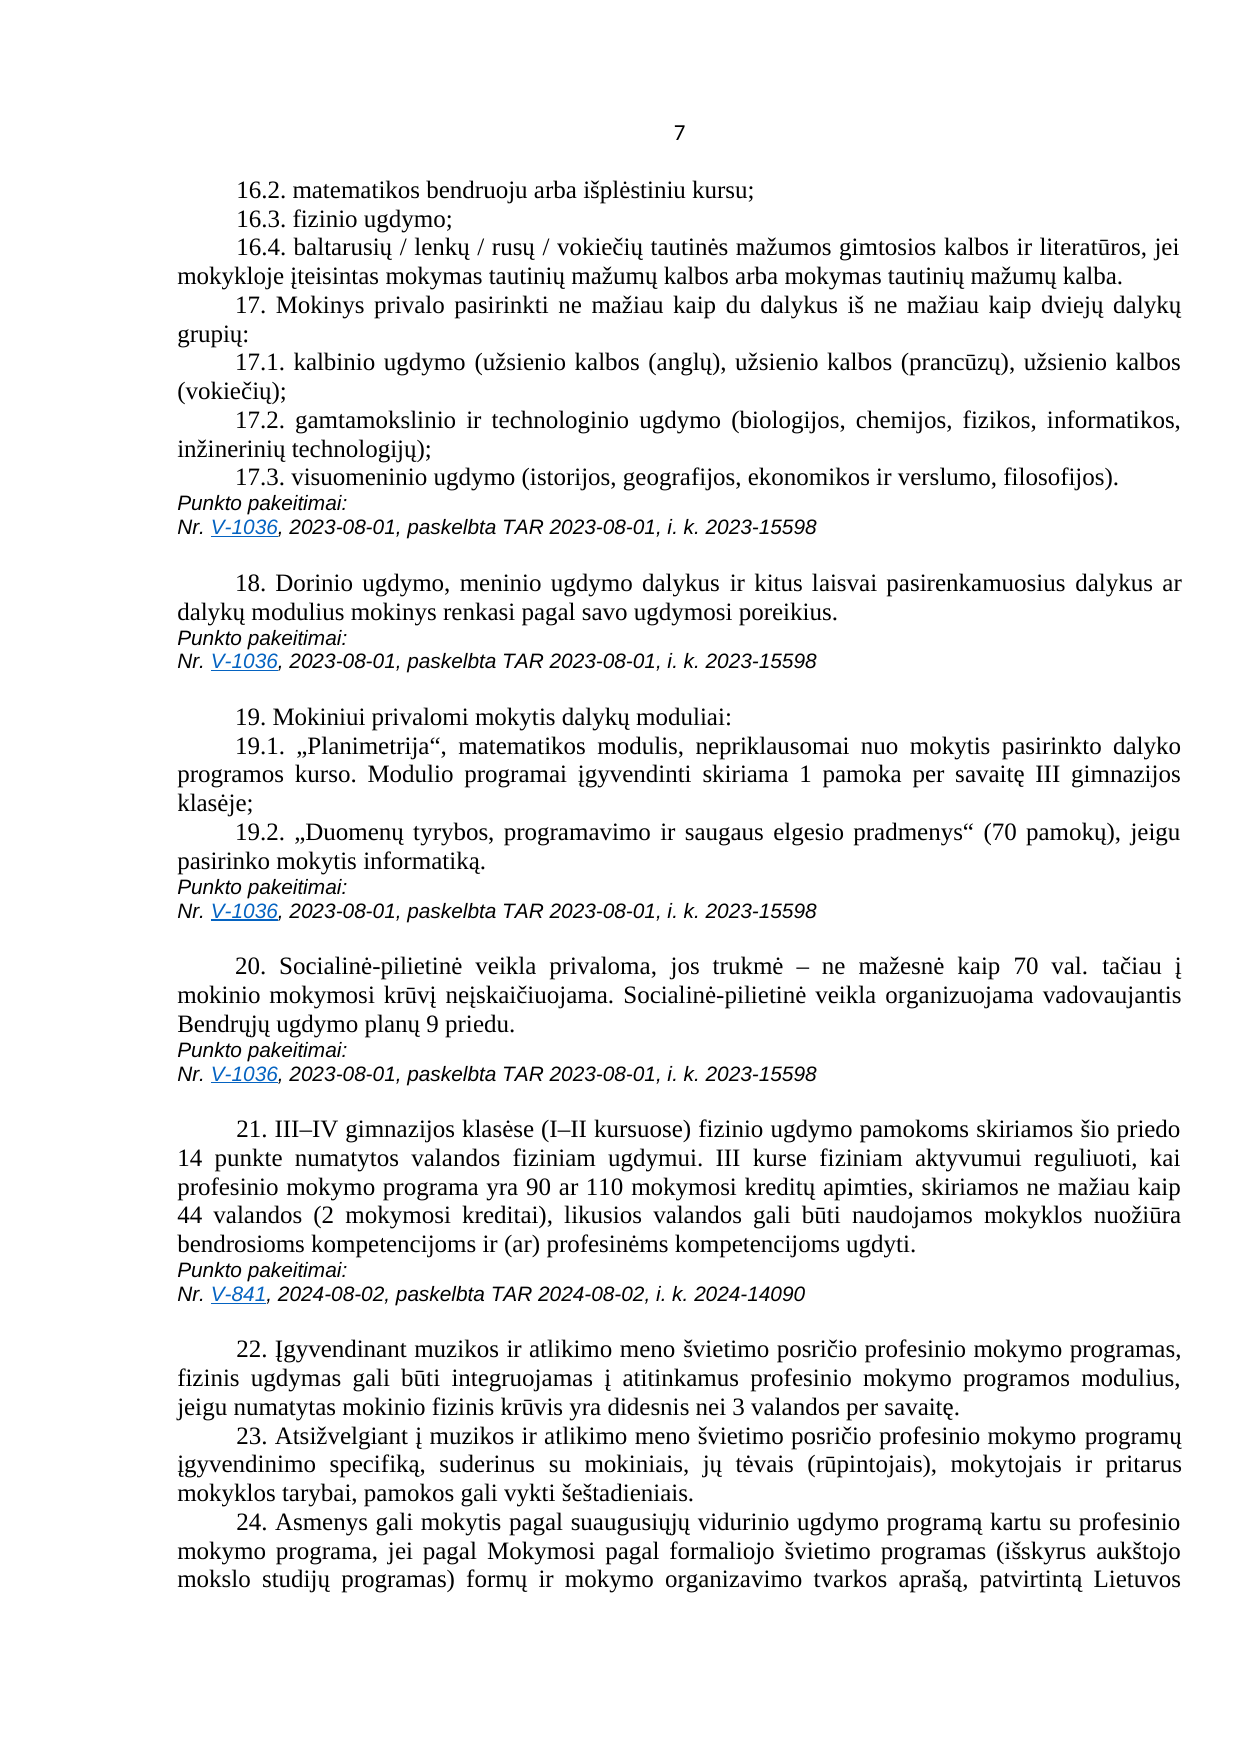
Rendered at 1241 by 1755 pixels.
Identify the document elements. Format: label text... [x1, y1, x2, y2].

text 19.2. „Duomenų tyrybos, programavimo ir saugaus elgesio pradmenys“ (70 pamokų), jeigu pasirinko mokytis informatiką. [177, 817, 1182, 874]
text 23. Atsižvelgiant į muzikos ir atlikimo meno švietimo posričio profesinio mokymo programų įgyvendinimo specifiką, suderinus su mokiniais, jų tėvais (rūpintojais), mokytojais ir pritarus mokyklos tarybai, pamokos gali vykti šeštadieniais. [177, 1421, 1182, 1507]
text 21. III–IV gimnazijos klasėse (I–II kursuose) fizinio ugdymo pamokoms skiriamos šio priedo 14 punkte numatytos valandos fiziniam ugdymui. III kurse fiziniam aktyvumui reguliuoti, kai profesinio mokymo programa yra 90 ar 110 mokymosi kreditų apimties, skiriamos ne mažiau kaip 44 valandos (2 mokymosi kreditai), likusios valandos gali būti naudojamos mokyklos nuožiūra bendrosioms kompetencijoms ir (ar) profesinėms kompetencijoms ugdyti. [177, 1114, 1182, 1258]
text 17.3. visuomeninio ugdymo (istorijos, geografijos, ekonomikos ir verslumo, filosofijos). [177, 462, 1182, 491]
text 20. Socialinė-pilietinė veikla privaloma, jos trukmė – ne mažesnė kaip 70 val. tačiau į mokinio mokymosi krūvį neįskaičiuojama. Socialinė-pilietinė veikla organizuojama vadovaujantis Bendrųjų ugdymo planų 9 priedu. [177, 951, 1182, 1037]
text Punkto pakeitimai: [177, 1037, 1182, 1061]
text 16.4. baltarusių / lenkų / rusų / vokiečių tautinės mažumos gimtosios kalbos ir literatūros, jei mokykloje įteisintas mokymas tautinių mažumų kalbos arba mokymas tautinių mažumų kalba. [177, 232, 1182, 290]
text Nr. V-1036, 2023-08-01, paskelbta TAR 2023-08-01, i. k. 2023-15598 [177, 649, 1182, 673]
text 16.2. matematikos bendruoju arba išplėstiniu kursu; [177, 175, 1182, 204]
text 22. Įgyvendinant muzikos ir atlikimo meno švietimo posričio profesinio mokymo programas, fizinis ugdymas gali būti integruojamas į atitinkamus profesinio mokymo programos modulius, jeigu numatytas mokinio fizinis krūvis yra didesnis nei 3 valandos per savaitę. [177, 1334, 1182, 1421]
text Punkto pakeitimai: [177, 491, 1182, 515]
text Punkto pakeitimai: [177, 625, 1182, 649]
text 19. Mokiniui privalomi mokytis dalykų moduliai: [177, 702, 1182, 731]
text 19.1. „Planimetrija“, matematikos modulis, nepriklausomai nuo mokytis pasirinkto dalyko programos kurso. Modulio programai įgyvendinti skiriama 1 pamoka per savaitę III gimnazijos klasėje; [177, 731, 1182, 817]
text Nr. V-1036, 2023-08-01, paskelbta TAR 2023-08-01, i. k. 2023-15598 [177, 515, 1182, 539]
text Punkto pakeitimai: [177, 874, 1182, 898]
text Nr. V-841, 2024-08-02, paskelbta TAR 2024-08-02, i. k. 2024-14090 [177, 1282, 1182, 1306]
text 17. Mokinys privalo pasirinkti ne mažiau kaip du dalykus iš ne mažiau kaip dviejų dalykų grupių: [177, 290, 1182, 347]
text 17.1. kalbinio ugdymo (užsienio kalbos (anglų), užsienio kalbos (prancūzų), užsienio kalbos (vokiečių); [177, 347, 1182, 405]
text 16.3. fizinio ugdymo; [177, 204, 1182, 232]
text 17.2. gamtamokslinio ir technologinio ugdymo (biologijos, chemijos, fizikos, informatikos, inžinerinių technologijų); [177, 405, 1182, 462]
text 24. Asmenys gali mokytis pagal suaugusiųjų vidurinio ugdymo programą kartu su profesinio mokymo programa, jei pagal Mokymosi pagal formaliojo švietimo programas (išskyrus aukštojo mokslo studijų programas) formų ir mokymo organizavimo tvarkos aprašą, patvirtintą Lietuvos [177, 1507, 1182, 1593]
text 18. Dorinio ugdymo, meninio ugdymo dalykus ir kitus laisvai pasirenkamuosius dalykus ar dalykų modulius mokinys renkasi pagal savo ugdymosi poreikius. [177, 568, 1182, 625]
text Nr. V-1036, 2023-08-01, paskelbta TAR 2023-08-01, i. k. 2023-15598 [177, 898, 1182, 922]
text Nr. V-1036, 2023-08-01, paskelbta TAR 2023-08-01, i. k. 2023-15598 [177, 1061, 1182, 1085]
text Punkto pakeitimai: [177, 1258, 1182, 1282]
